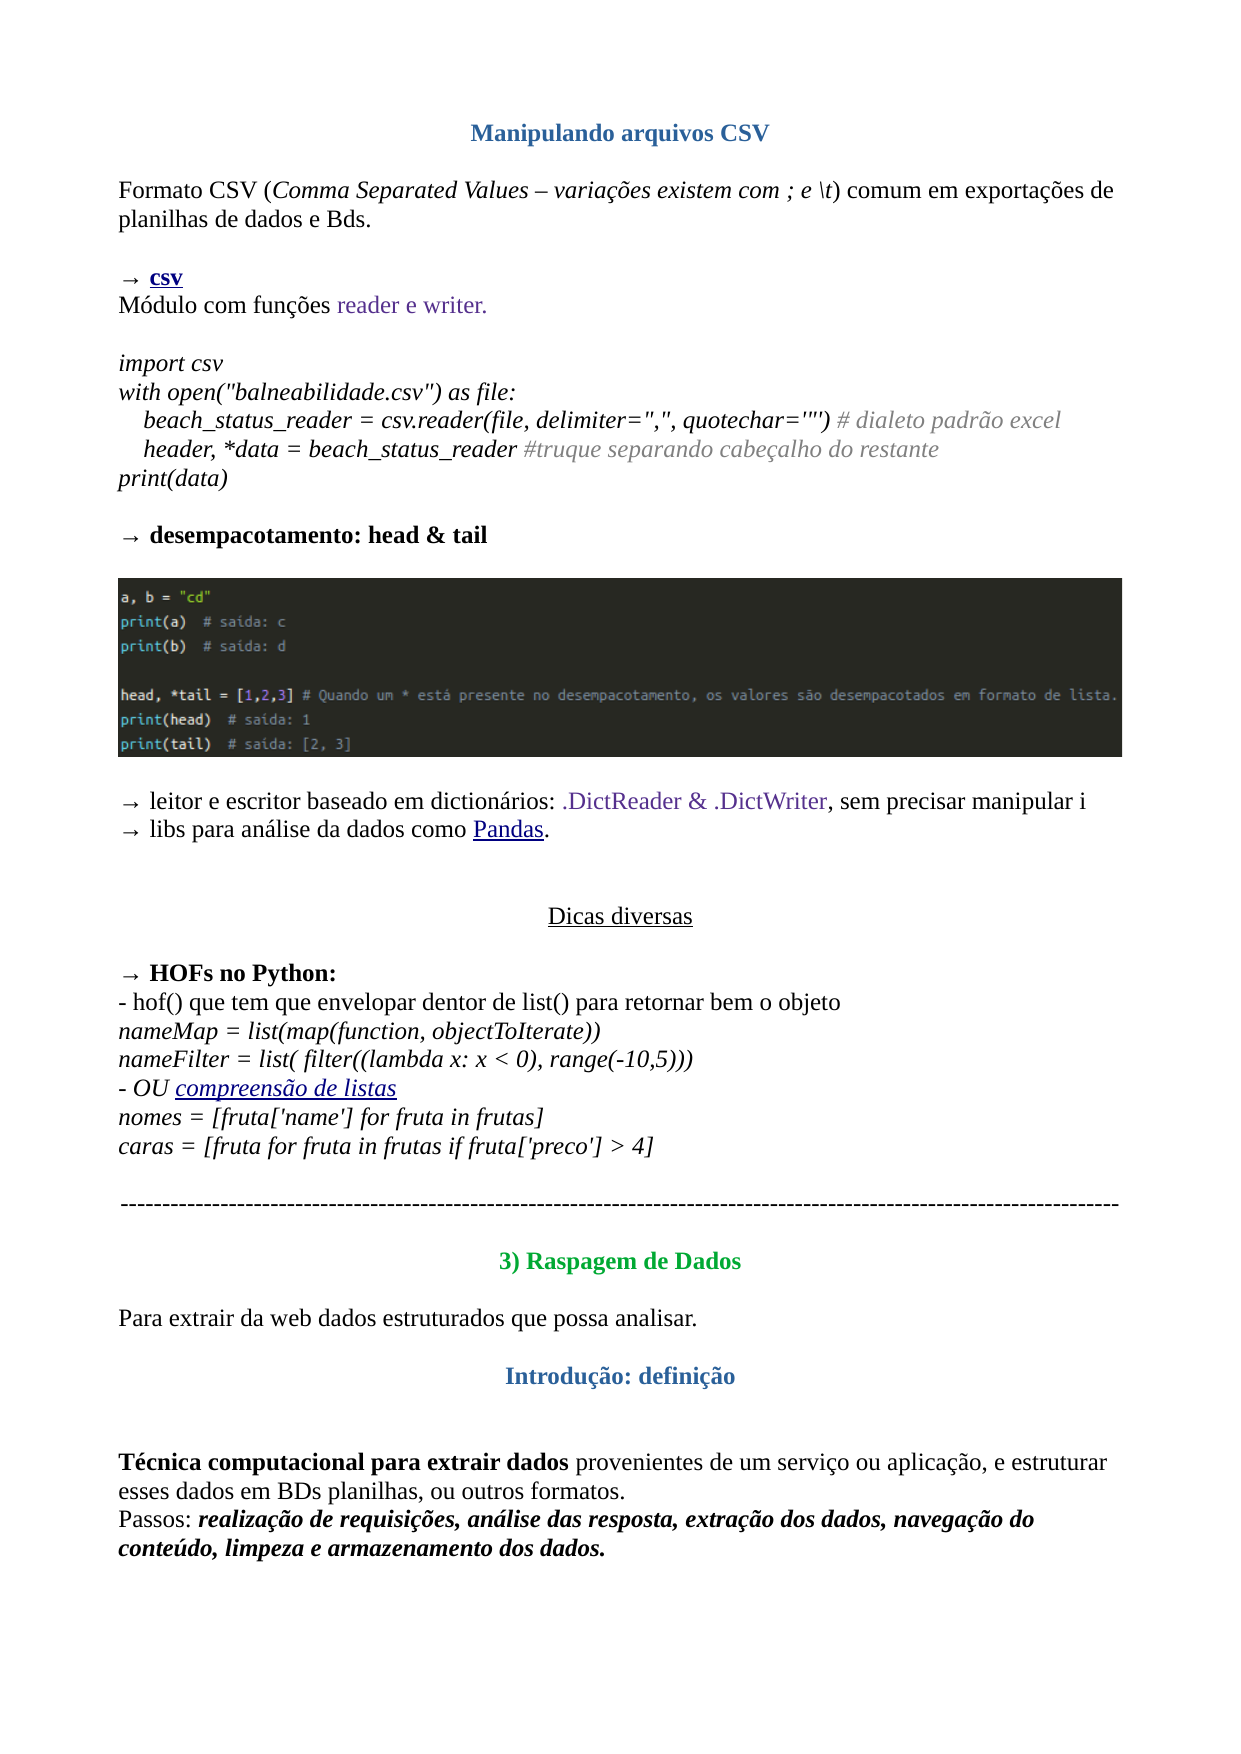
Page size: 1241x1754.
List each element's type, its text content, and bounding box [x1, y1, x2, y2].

picture [118, 578, 1123, 757]
text nameMap = list(map(function, objectToIterate)) [118, 1016, 1122, 1044]
text with open("balneabilidade.csv") as file: [118, 377, 1122, 406]
text → csv [118, 262, 1122, 291]
text caras = [fruta for fruta in frutas if fruta['preco'] > 4] [118, 1131, 1122, 1159]
text Dicas diversas [118, 901, 1122, 929]
text → leitor e escritor baseado em dictionários: .DictReader & .DictWriter, sem precisar manipular i [118, 786, 1122, 814]
text import csv [118, 348, 1122, 377]
text - OU compreensão de listas [118, 1073, 1122, 1102]
text 3) Raspagem de Dados [118, 1246, 1122, 1274]
text Formato CSV (Comma Separated Values – variações existem com ; e \t) comum em exportações de planilhas de dados e Bds. [118, 176, 1122, 233]
text print(data) [118, 463, 1122, 492]
text header, *data = beach_status_reader #truque separando cabeçalho do restante [118, 434, 1122, 463]
text Módulo com funções reader e writer. [118, 291, 1122, 319]
text Técnica computacional para extrair dados provenientes de um serviço ou aplicação, e estruturar esses dados em BDs planilhas, ou outros formatos. [118, 1447, 1122, 1504]
text Passos: realização de requisições, análise das resposta, extração dos dados, navegação do conteúdo, limpeza e armazenamento dos dados. [118, 1504, 1122, 1562]
text Para extrair da web dados estruturados que possa analisar. [118, 1303, 1122, 1332]
text nameFilter = list( filter((lambda x: x < 0), range(-10,5))) [118, 1044, 1122, 1073]
text Introdução: definição [118, 1361, 1122, 1389]
text Manipulando arquivos CSV [118, 118, 1122, 147]
text → desempacotamento: head & tail [118, 521, 1122, 549]
text → libs para análise da dados como Pandas. [118, 814, 1122, 843]
text → HOFs no Python: [118, 958, 1122, 987]
text - hof() que tem que envelopar dentor de list() para retornar bem o objeto [118, 987, 1122, 1016]
text beach_status_reader = csv.reader(file, delimiter=",", quotechar='"') # dialeto padrão excel [118, 406, 1122, 434]
text ------------------------------------------------------------------------------------------------------------------------ [118, 1188, 1122, 1217]
text nomes = [fruta['name'] for fruta in frutas] [118, 1102, 1122, 1131]
